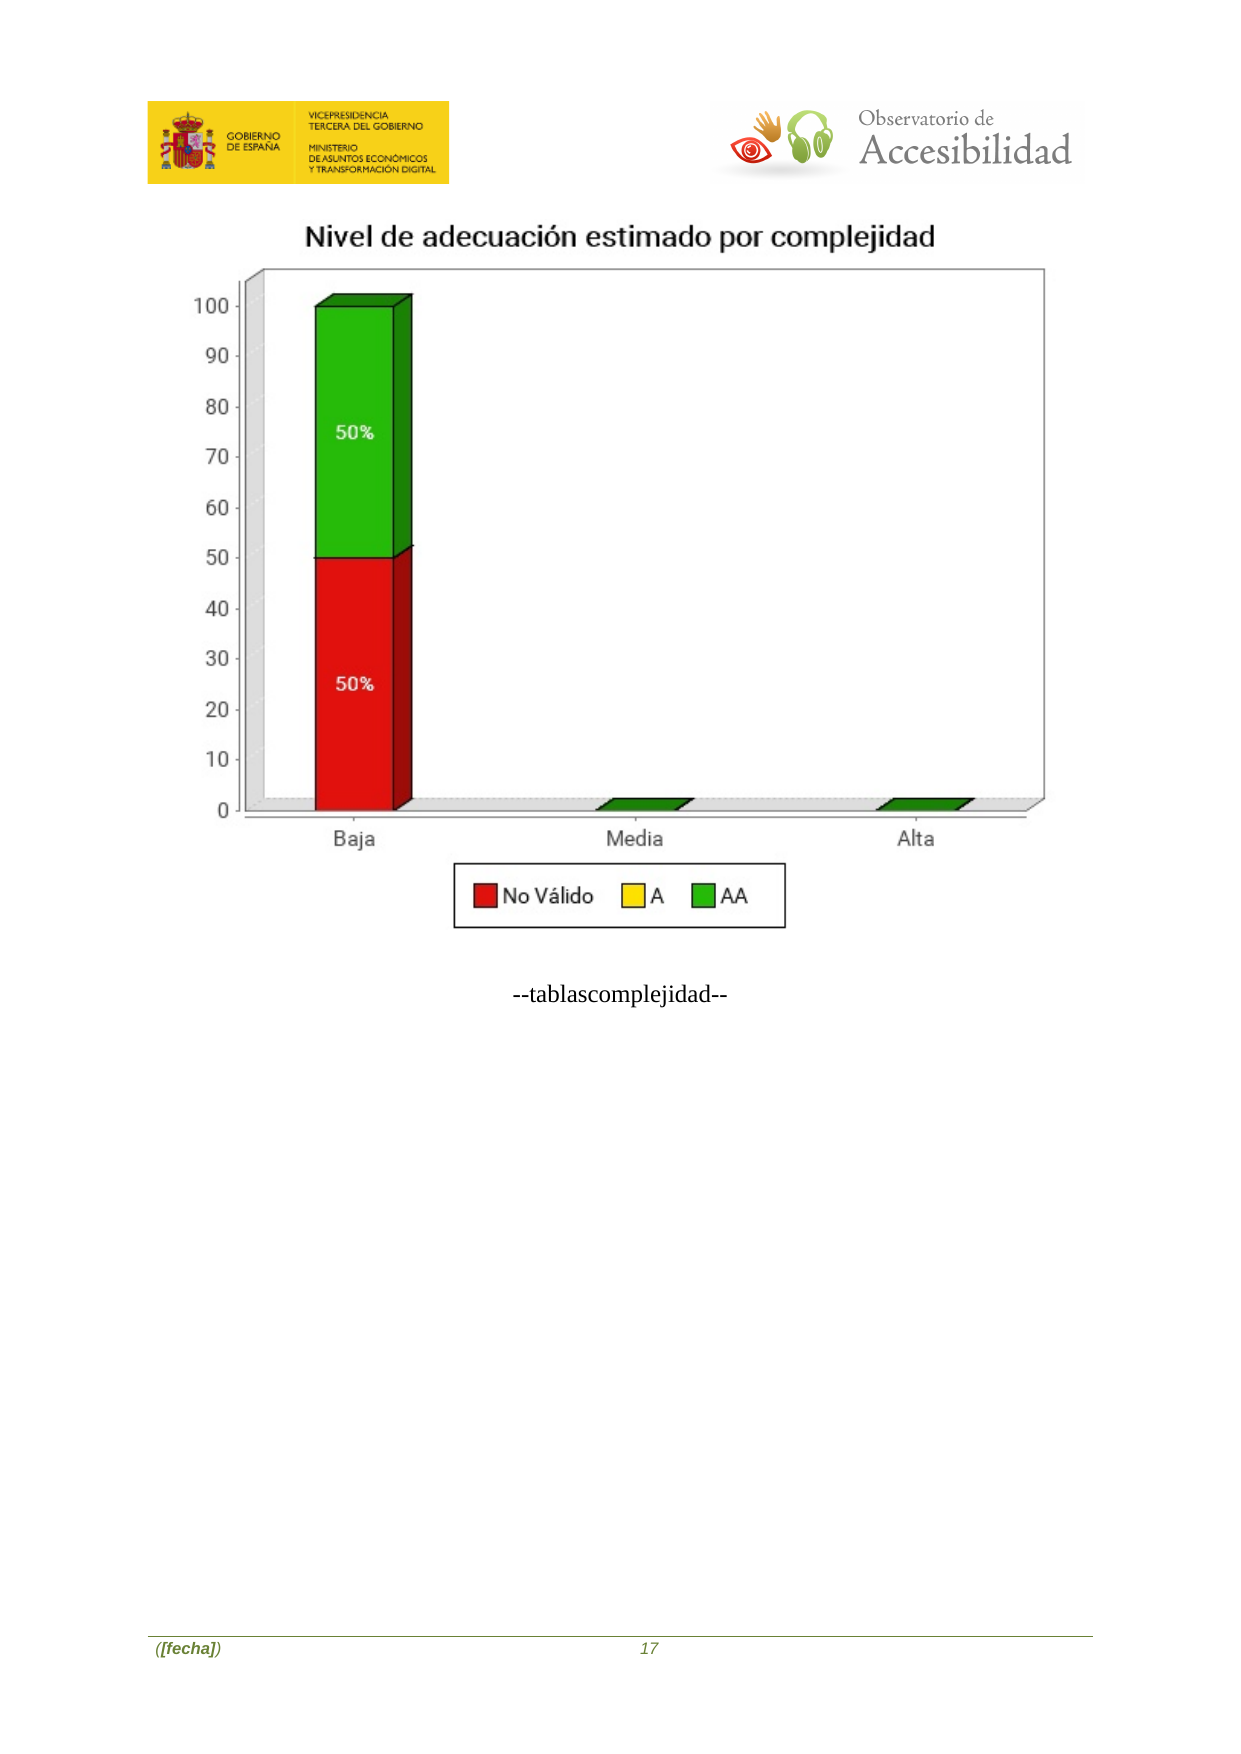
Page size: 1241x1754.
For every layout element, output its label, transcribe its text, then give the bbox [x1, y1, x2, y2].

picture [178, 219, 1062, 930]
text --tablascomplejidad-- [148, 979, 1092, 1007]
picture [147, 101, 450, 184]
picture [710, 101, 1086, 184]
